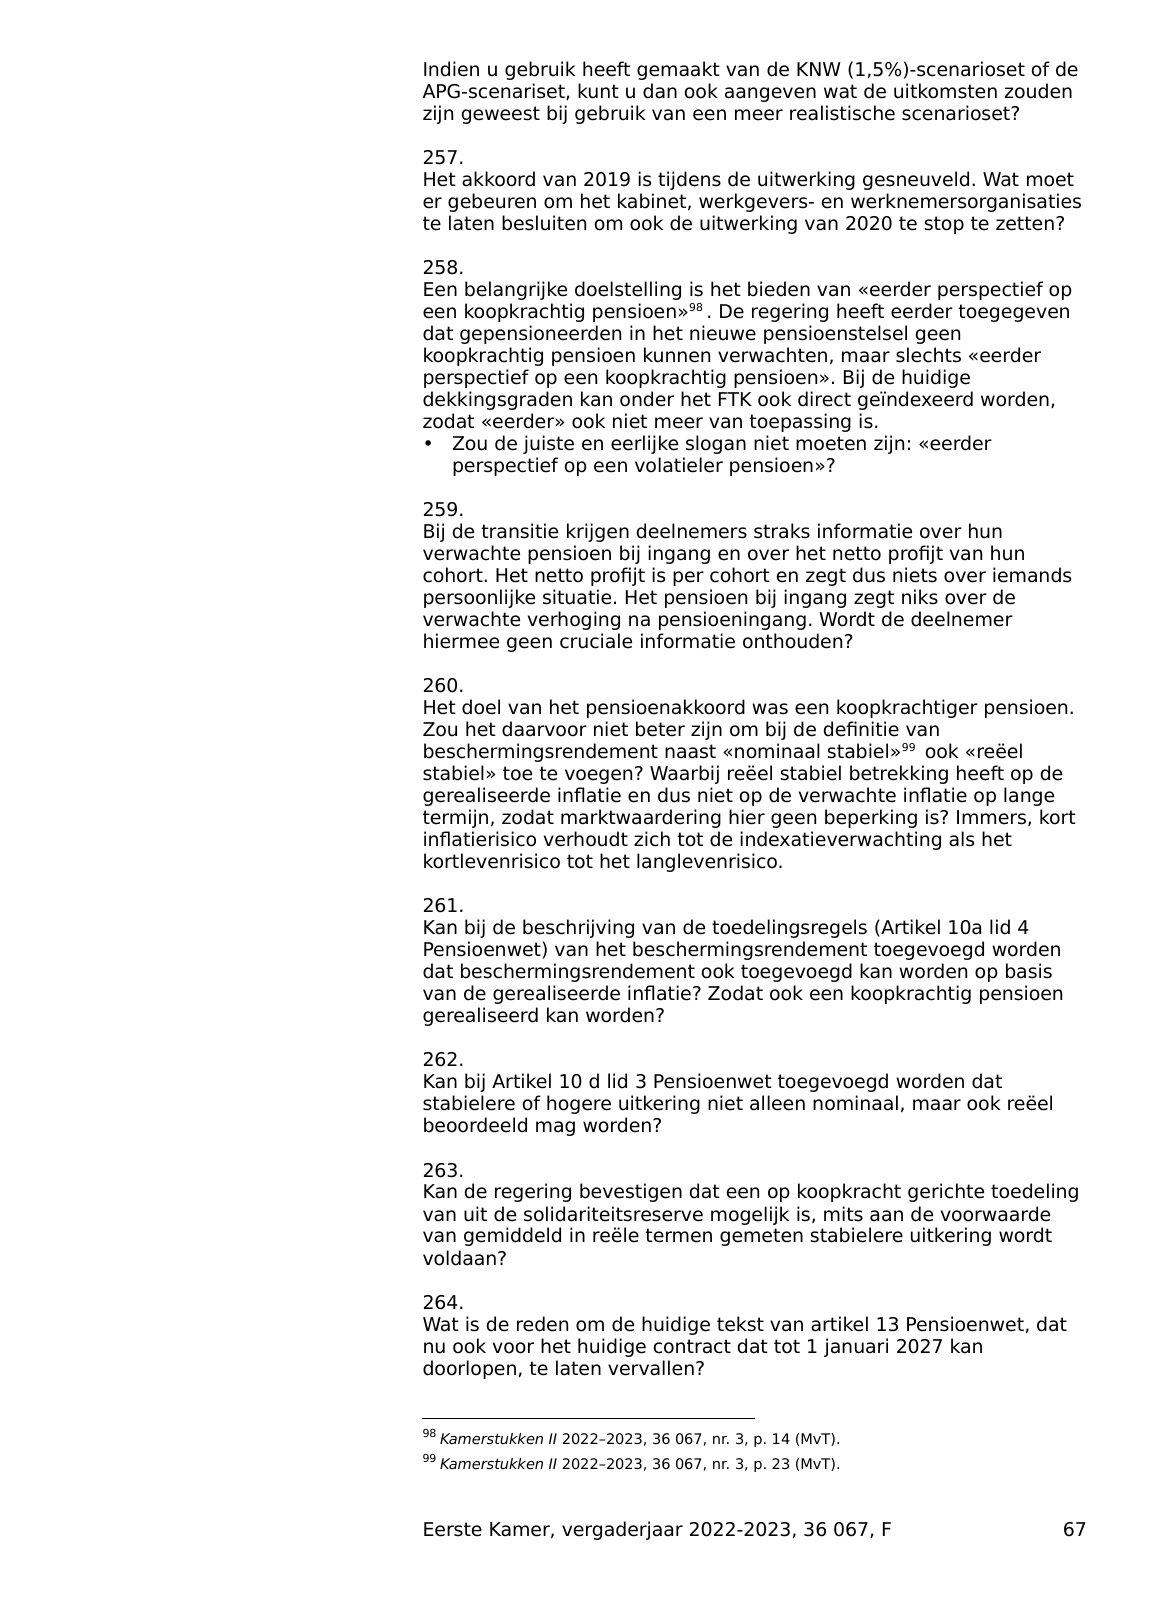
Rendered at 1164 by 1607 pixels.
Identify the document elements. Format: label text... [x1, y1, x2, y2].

text Een belangrijke doelstelling is het bieden van «eerder perspectief op een koopkrachtig pensioen». De regering heeft eerder toegegeven dat gepensioneerden in het nieuwe pensioenstelsel geen koopkrachtig pensioen kunnen verwachten, maar slechts «eerder perspectief op een koopkrachtig pensioen». Bij de huidige dekkingsgraden kan onder het FTK ook direct geïndexeerd worden, zodat «eerder» ook niet meer van toepassing is. [422, 279, 1087, 433]
text 261. [422, 895, 1087, 917]
text Kan de regering bevestigen dat een op koopkracht gerichte toedeling van uit de solidariteitsreserve mogelijk is, mits aan de voorwaarde van gemiddeld in reële termen gemeten stabielere uitkering wordt voldaan? [422, 1181, 1087, 1269]
text Indien u gebruik heeft gemaakt van de KNW (1,5%)-scenarioset of de APG-scenariset, kunt u dan ook aangeven wat de uitkomsten zouden zijn geweest bij gebruik van een meer realistische scenarioset? [422, 59, 1087, 125]
text Bij de transitie krijgen deelnemers straks informatie over hun verwachte pensioen bij ingang en over het netto profijt van hun cohort. Het netto profijt is per cohort en zegt dus niets over iemands persoonlijke situatie. Het pensioen bij ingang zegt niks over de verwachte verhoging na pensioeningang. Wordt de deelnemer hiermee geen cruciale informatie onthouden? [422, 521, 1087, 653]
text Wat is de reden om de huidige tekst van artikel 13 Pensioenwet, dat nu ook voor het huidige contract dat tot 1 januari 2027 kan doorlopen, te laten vervallen? [422, 1313, 1087, 1379]
text Kan bij de beschrijving van de toedelingsregels (Artikel 10a lid 4 Pensioenwet) van het beschermingsrendement toegevoegd worden dat beschermingsrendement ook toegevoegd kan worden op basis van de gerealiseerde inflatie? Zodat ook een koopkrachtig pensioen gerealiseerd kan worden? [422, 917, 1087, 1027]
text 258. [422, 257, 1087, 279]
text 264. [422, 1292, 1087, 1313]
text 259. [422, 499, 1087, 521]
text 257. [422, 147, 1087, 169]
text Het doel van het pensioenakkoord was een koopkrachtiger pensioen. Zou het daarvoor niet beter zijn om bij de definitie van beschermingsrendement naast «nominaal stabiel» ook «reëel stabiel» toe te voegen? Waarbij reëel stabiel betrekking heeft op de gerealiseerde inflatie en dus niet op de verwachte inflatie op lange termijn, zodat marktwaardering hier geen beperking is? Immers, kort inflatierisico verhoudt zich tot de indexatieverwachting als het kortlevenrisico tot het langlevenrisico. [422, 697, 1087, 873]
text • Zou de juiste en eerlijke slogan niet moeten zijn: «eerder perspectief op een volatieler pensioen»? [422, 433, 1087, 477]
text Het akkoord van 2019 is tijdens de uitwerking gesneuveld. Wat moet er gebeuren om het kabinet, werkgevers- en werknemersorganisaties te laten besluiten om ook de uitwerking van 2020 te stop te zetten? [422, 169, 1087, 235]
text Kamerstukken II 2022–2023, 36 067, nr. 3, p. 14 (MvT). [422, 1427, 1087, 1449]
text 262. [422, 1049, 1087, 1071]
text Kan bij Artikel 10 d lid 3 Pensioenwet toegevoegd worden dat stabielere of hogere uitkering niet alleen nominaal, maar ook reëel beoordeeld mag worden? [422, 1071, 1087, 1137]
text Kamerstukken II 2022–2023, 36 067, nr. 3, p. 23 (MvT). [422, 1452, 1087, 1474]
text 263. [422, 1159, 1087, 1181]
text 260. [422, 675, 1087, 697]
